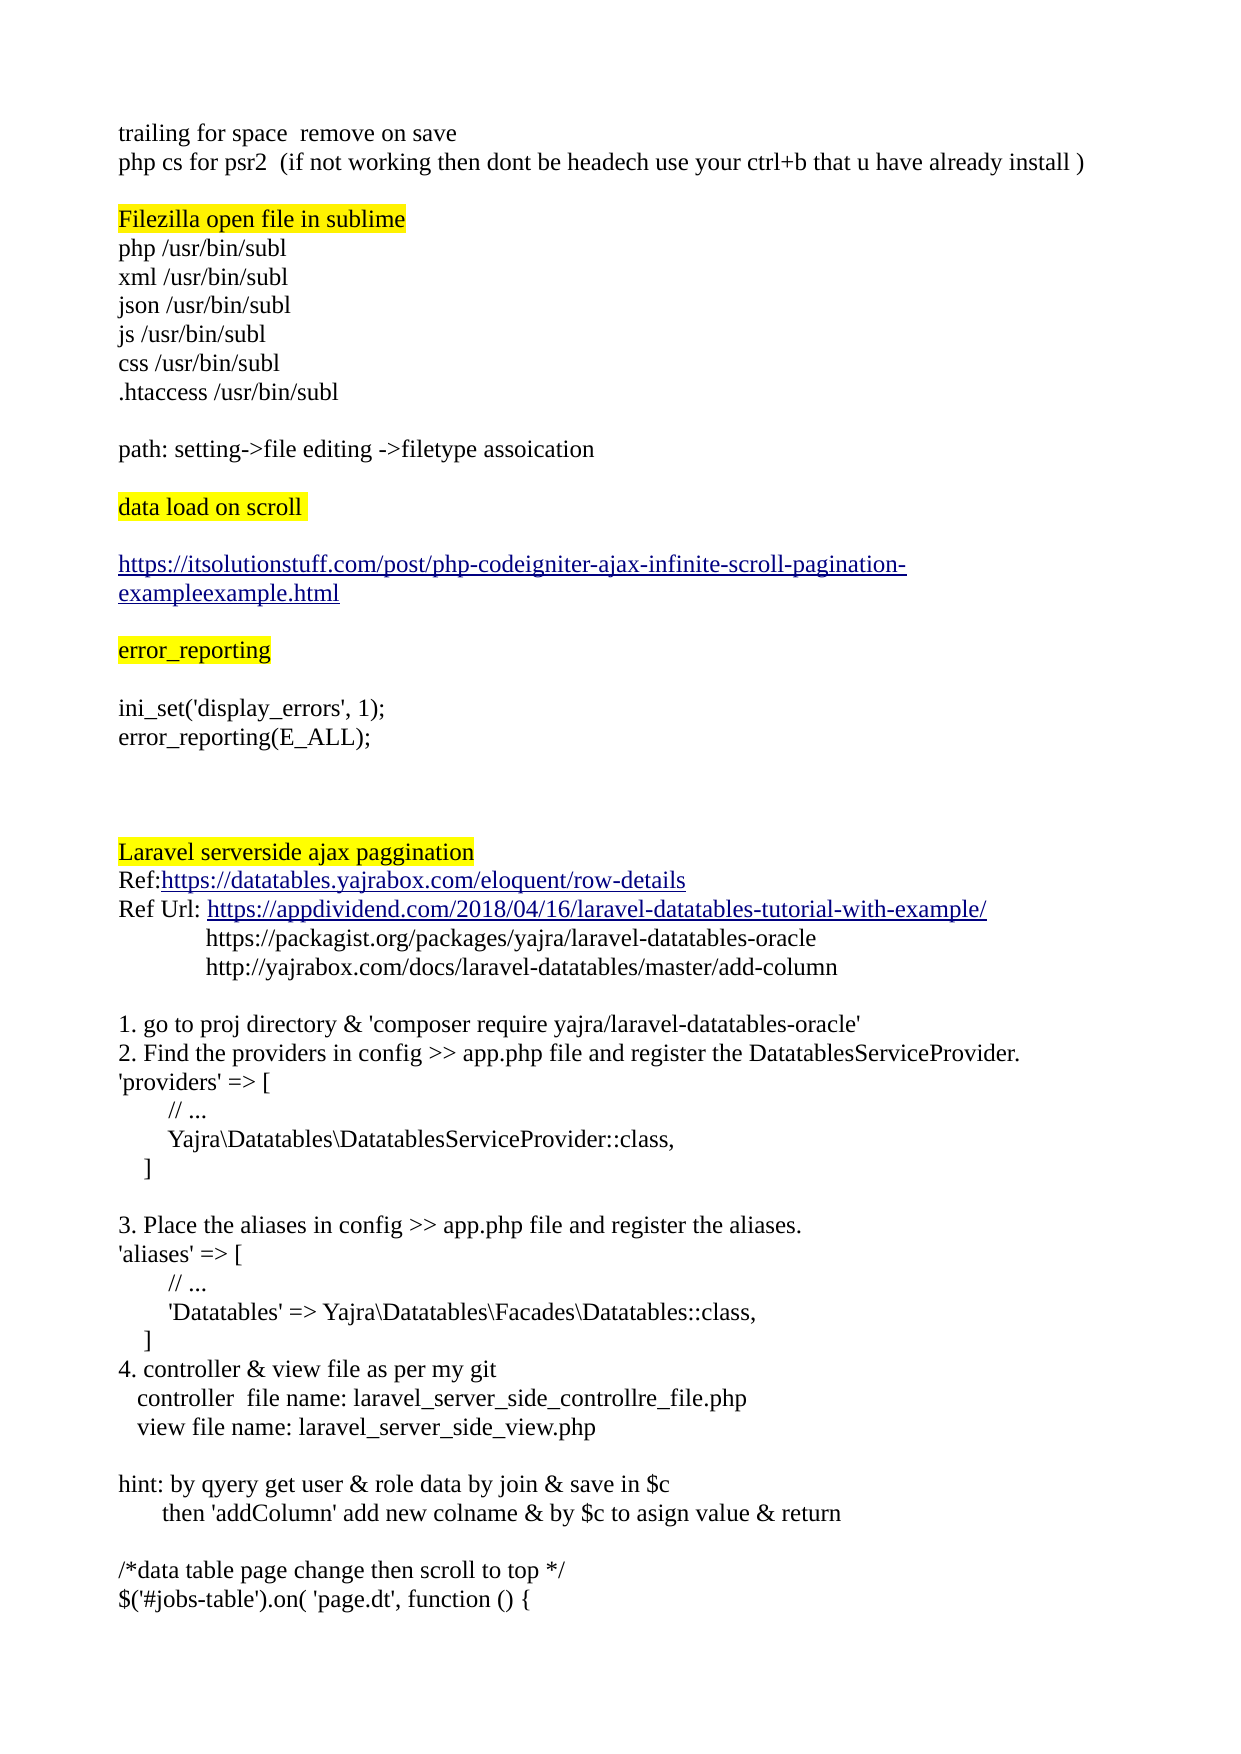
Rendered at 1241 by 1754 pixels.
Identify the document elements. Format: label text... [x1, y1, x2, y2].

text css /usr/bin/subl [118, 348, 1122, 377]
text 'providers' => [ [118, 1067, 1122, 1096]
text ] [118, 1153, 1122, 1182]
text path: setting->file editing ->filetype assoication [118, 434, 1122, 463]
text then 'addColumn' add new colname & by $c to asign value & return [118, 1498, 1122, 1527]
text trailing for space remove on save [118, 118, 1122, 147]
text Yajra\Datatables\DatatablesServiceProvider::class, [118, 1124, 1122, 1153]
text ] [118, 1326, 1122, 1354]
text hint: by qyery get user & role data by join & save in $c [118, 1469, 1122, 1498]
text Laravel serverside ajax paggination [118, 837, 1122, 866]
text http://yajrabox.com/docs/laravel-datatables/master/add-column [118, 952, 1122, 981]
text view file name: laravel_server_side_view.php [118, 1412, 1122, 1441]
text 'aliases' => [ [118, 1239, 1122, 1268]
text 3. Place the aliases in config >> app.php file and register the aliases. [118, 1211, 1122, 1239]
text data load on scroll [118, 492, 1122, 521]
text 'Datatables' => Yajra\Datatables\Facades\Datatables::class, [118, 1297, 1122, 1326]
text error_reporting [118, 636, 1122, 664]
text Filezilla open file in sublime [118, 204, 1122, 233]
text controller file name: laravel_server_side_controllre_file.php [118, 1383, 1122, 1412]
text error_reporting(E_ALL); [118, 722, 1122, 751]
text // ... [118, 1268, 1122, 1297]
text // ... [118, 1096, 1122, 1124]
text 1. go to proj directory & 'composer require yajra/laravel-datatables-oracle' [118, 1009, 1122, 1038]
text https://itsolutionstuff.com/post/php-codeigniter-ajax-infinite-scroll-pagination-exampleexample.html [118, 549, 1122, 607]
text 4. controller & view file as per my git [118, 1354, 1122, 1383]
text Ref:https://datatables.yajrabox.com/eloquent/row-details [118, 866, 1122, 894]
text php cs for psr2 (if not working then dont be headech use your ctrl+b that u have already install ) [118, 147, 1122, 176]
text Ref Url: https://appdividend.com/2018/04/16/laravel-datatables-tutorial-with-example/ [118, 894, 1122, 923]
text 2. Find the providers in config >> app.php file and register the DatatablesServiceProvider. [118, 1038, 1122, 1067]
text .htaccess /usr/bin/subl [118, 377, 1122, 406]
text xml /usr/bin/subl [118, 262, 1122, 291]
text php /usr/bin/subl [118, 233, 1122, 262]
text https://packagist.org/packages/yajra/laravel-datatables-oracle [118, 923, 1122, 952]
text json /usr/bin/subl [118, 291, 1122, 319]
text js /usr/bin/subl [118, 319, 1122, 348]
text /*data table page change then scroll to top */ [118, 1556, 1122, 1584]
text $('#jobs-table').on( 'page.dt', function () { [118, 1584, 1122, 1613]
text ini_set('display_errors', 1); [118, 693, 1122, 722]
